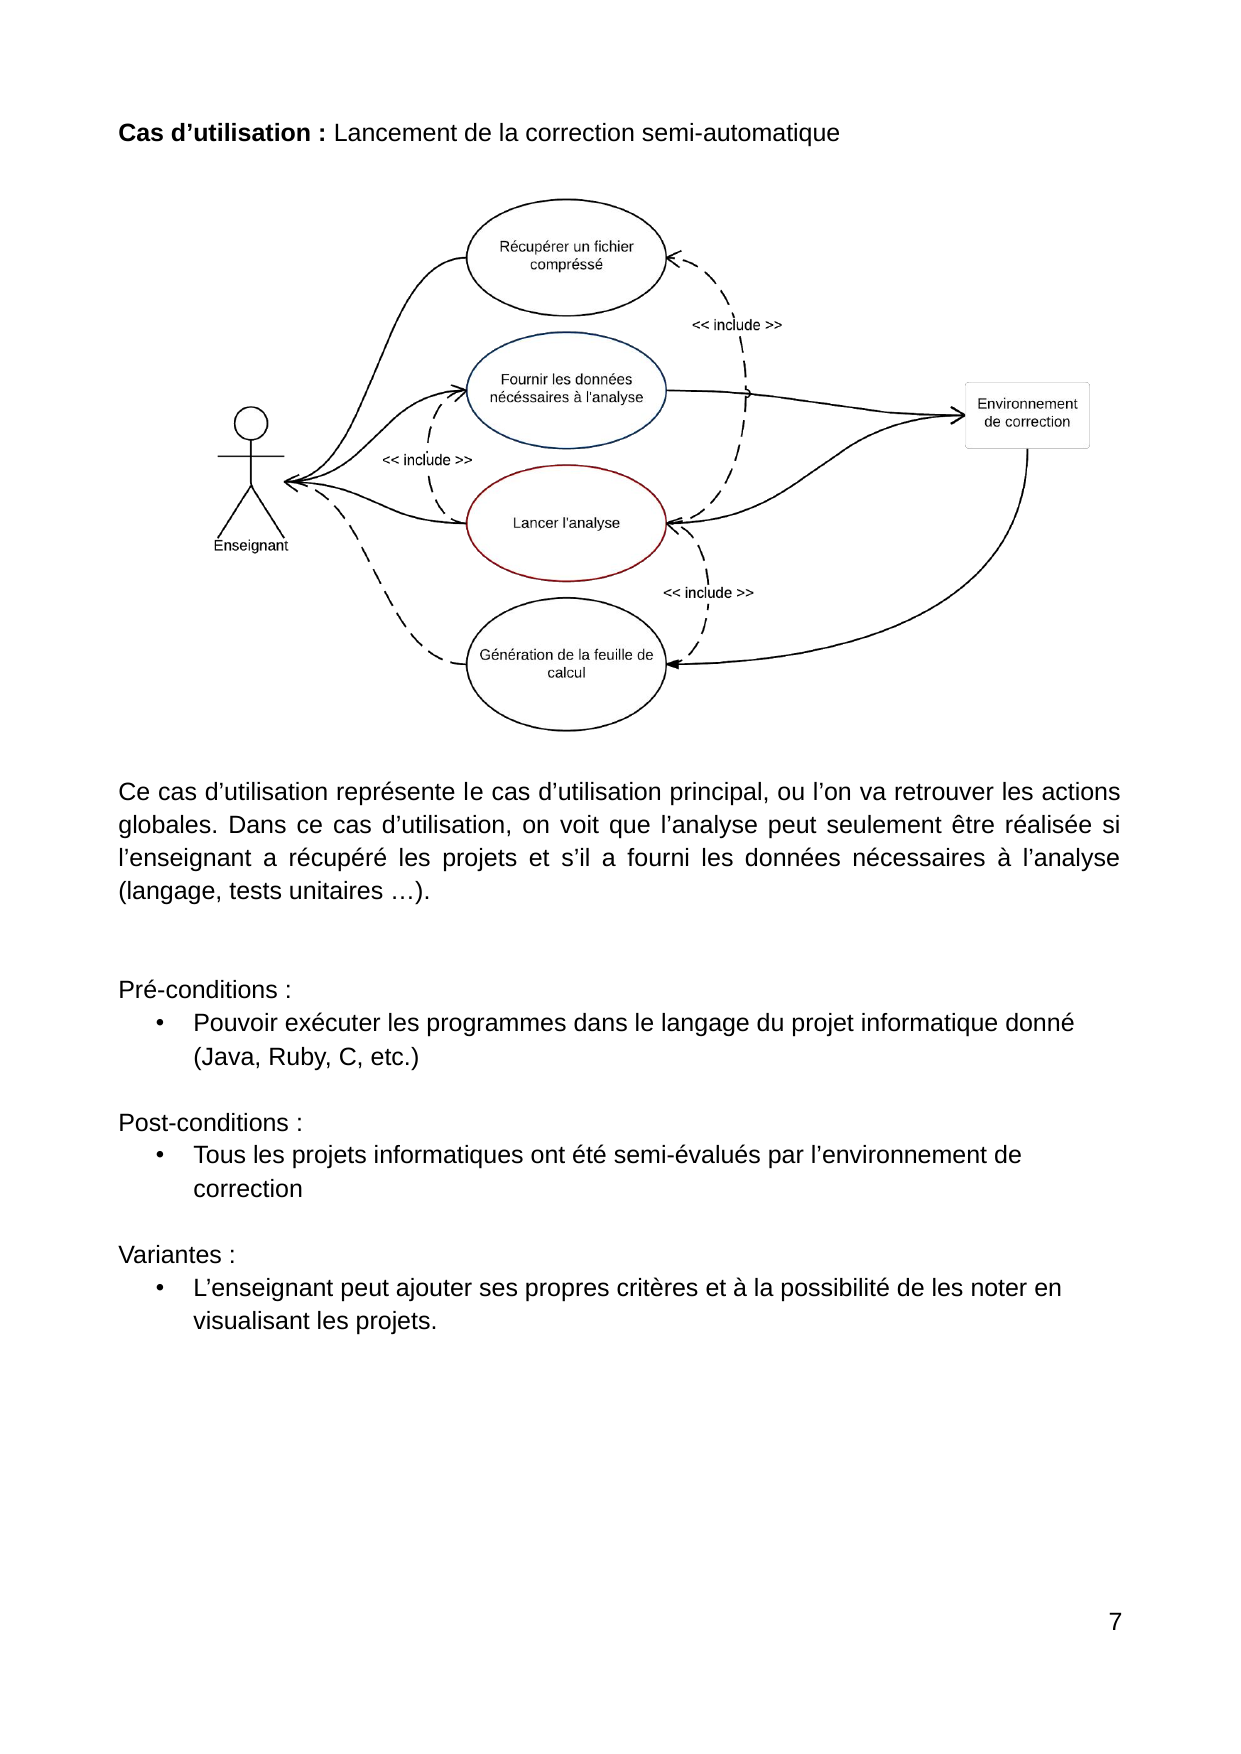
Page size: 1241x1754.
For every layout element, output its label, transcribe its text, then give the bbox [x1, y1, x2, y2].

text Cas d’utilisation : Lancement de la correction semi-automatique [118, 118, 1122, 147]
text Pré-conditions : [118, 975, 1122, 1004]
picture [118, 192, 1123, 740]
list L’enseignant peut ajouter ses propres critères et à la possibilité de les noter en visualisant les projets. [156, 1273, 1122, 1334]
text Variantes : [118, 1240, 1122, 1268]
list Pouvoir exécuter les programmes dans le langage du projet informatique donné (Java, Ruby, C, etc.) [156, 1008, 1122, 1070]
list Tous les projets informatiques ont été semi-évalués par l’environnement de correction [156, 1141, 1122, 1202]
text Ce cas d’utilisation représente le cas d’utilisation principal, ou l’on va retrouver les actions globales. Dans ce cas d’utilisation, on voit que l’analyse peut seulement être réalisée si l’enseignant a récupéré les projets et s’il a fourni les données nécessaires à l’analyse (langage, tests unitaires …). [118, 777, 1122, 905]
text Post-conditions : [118, 1107, 1122, 1136]
